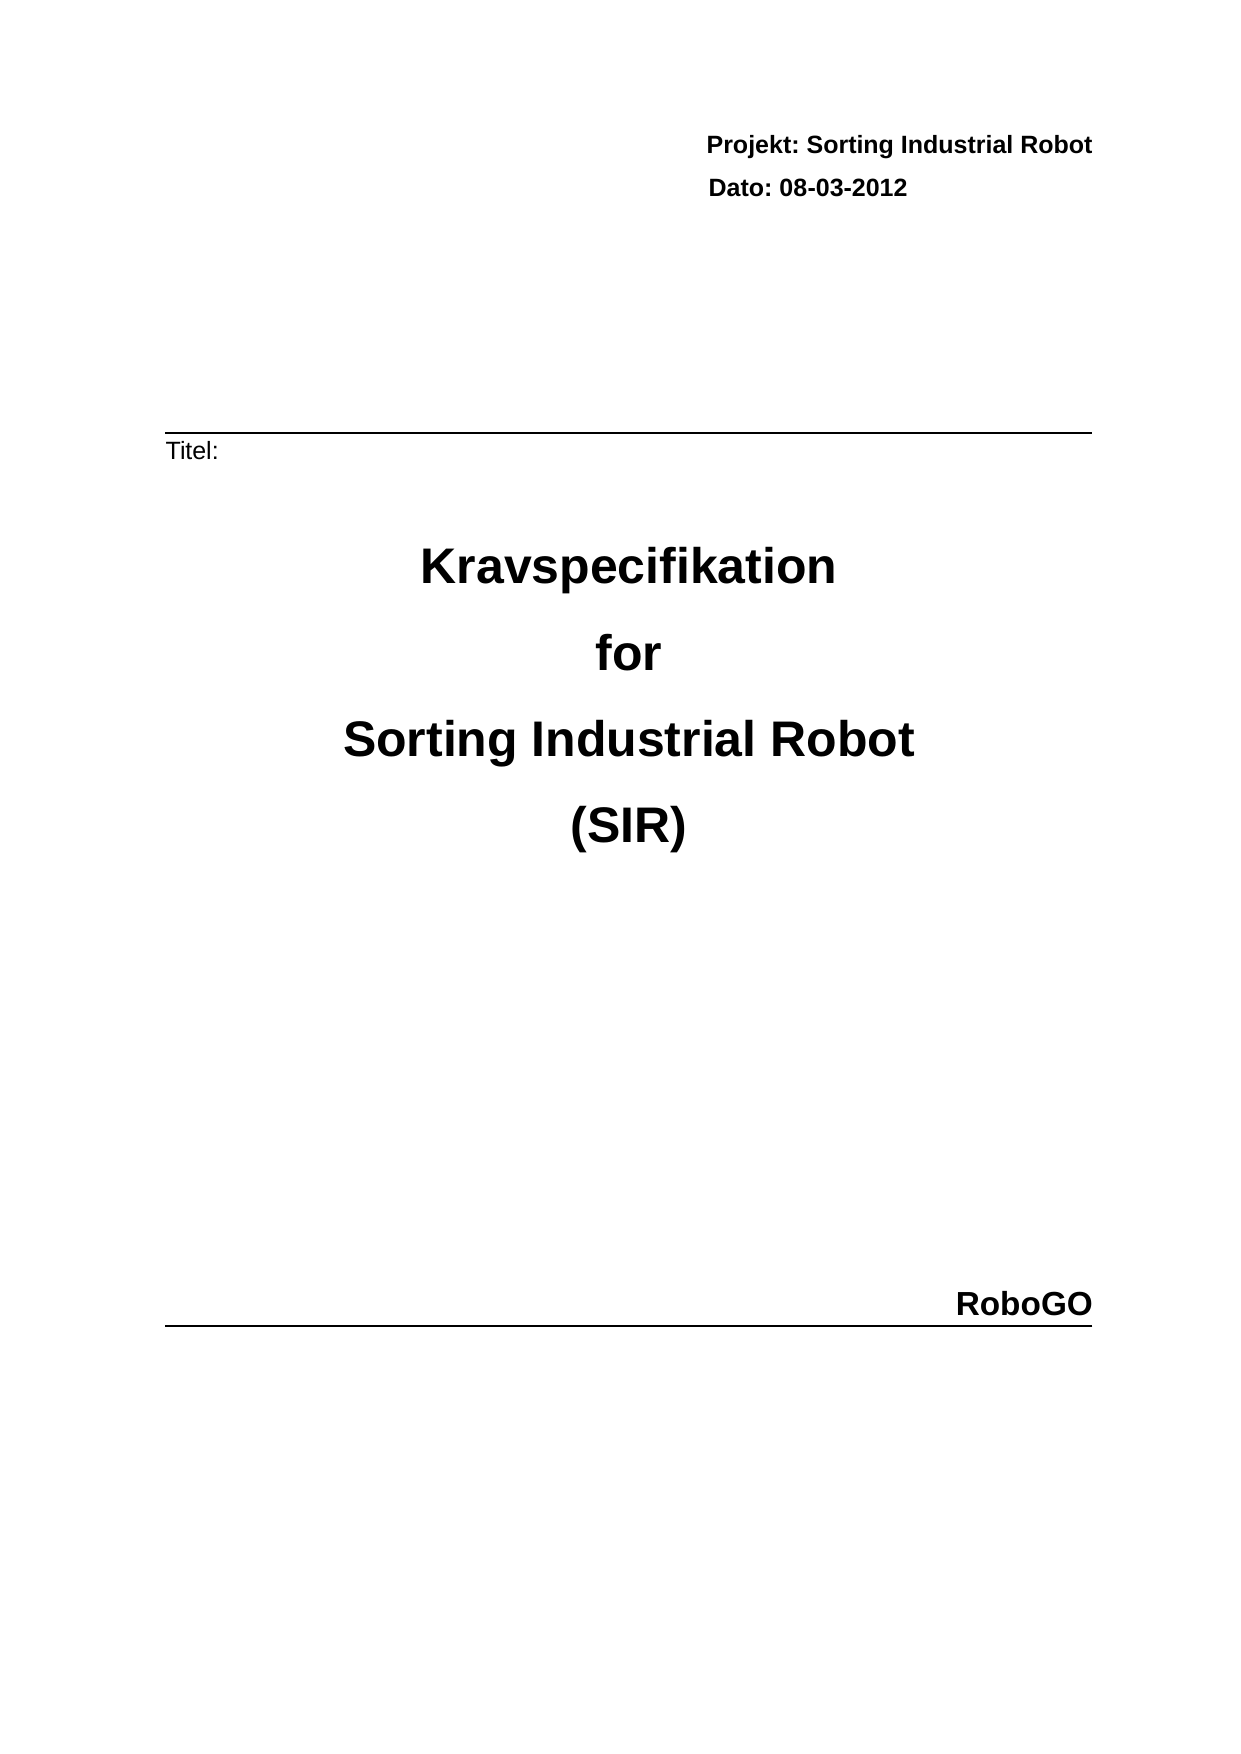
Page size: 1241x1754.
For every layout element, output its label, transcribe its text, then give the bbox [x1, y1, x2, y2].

text for [165, 623, 1092, 680]
text Dato: 08-03-2012 [165, 173, 1092, 202]
text Kravspecifikation [165, 537, 1092, 594]
text Sorting Industrial Robot [165, 709, 1092, 767]
text (SIR) [165, 795, 1092, 853]
text RoboGO [165, 1284, 1092, 1325]
text Titel: [165, 434, 1092, 465]
text Projekt: Sorting Industrial Robot [165, 130, 1092, 159]
